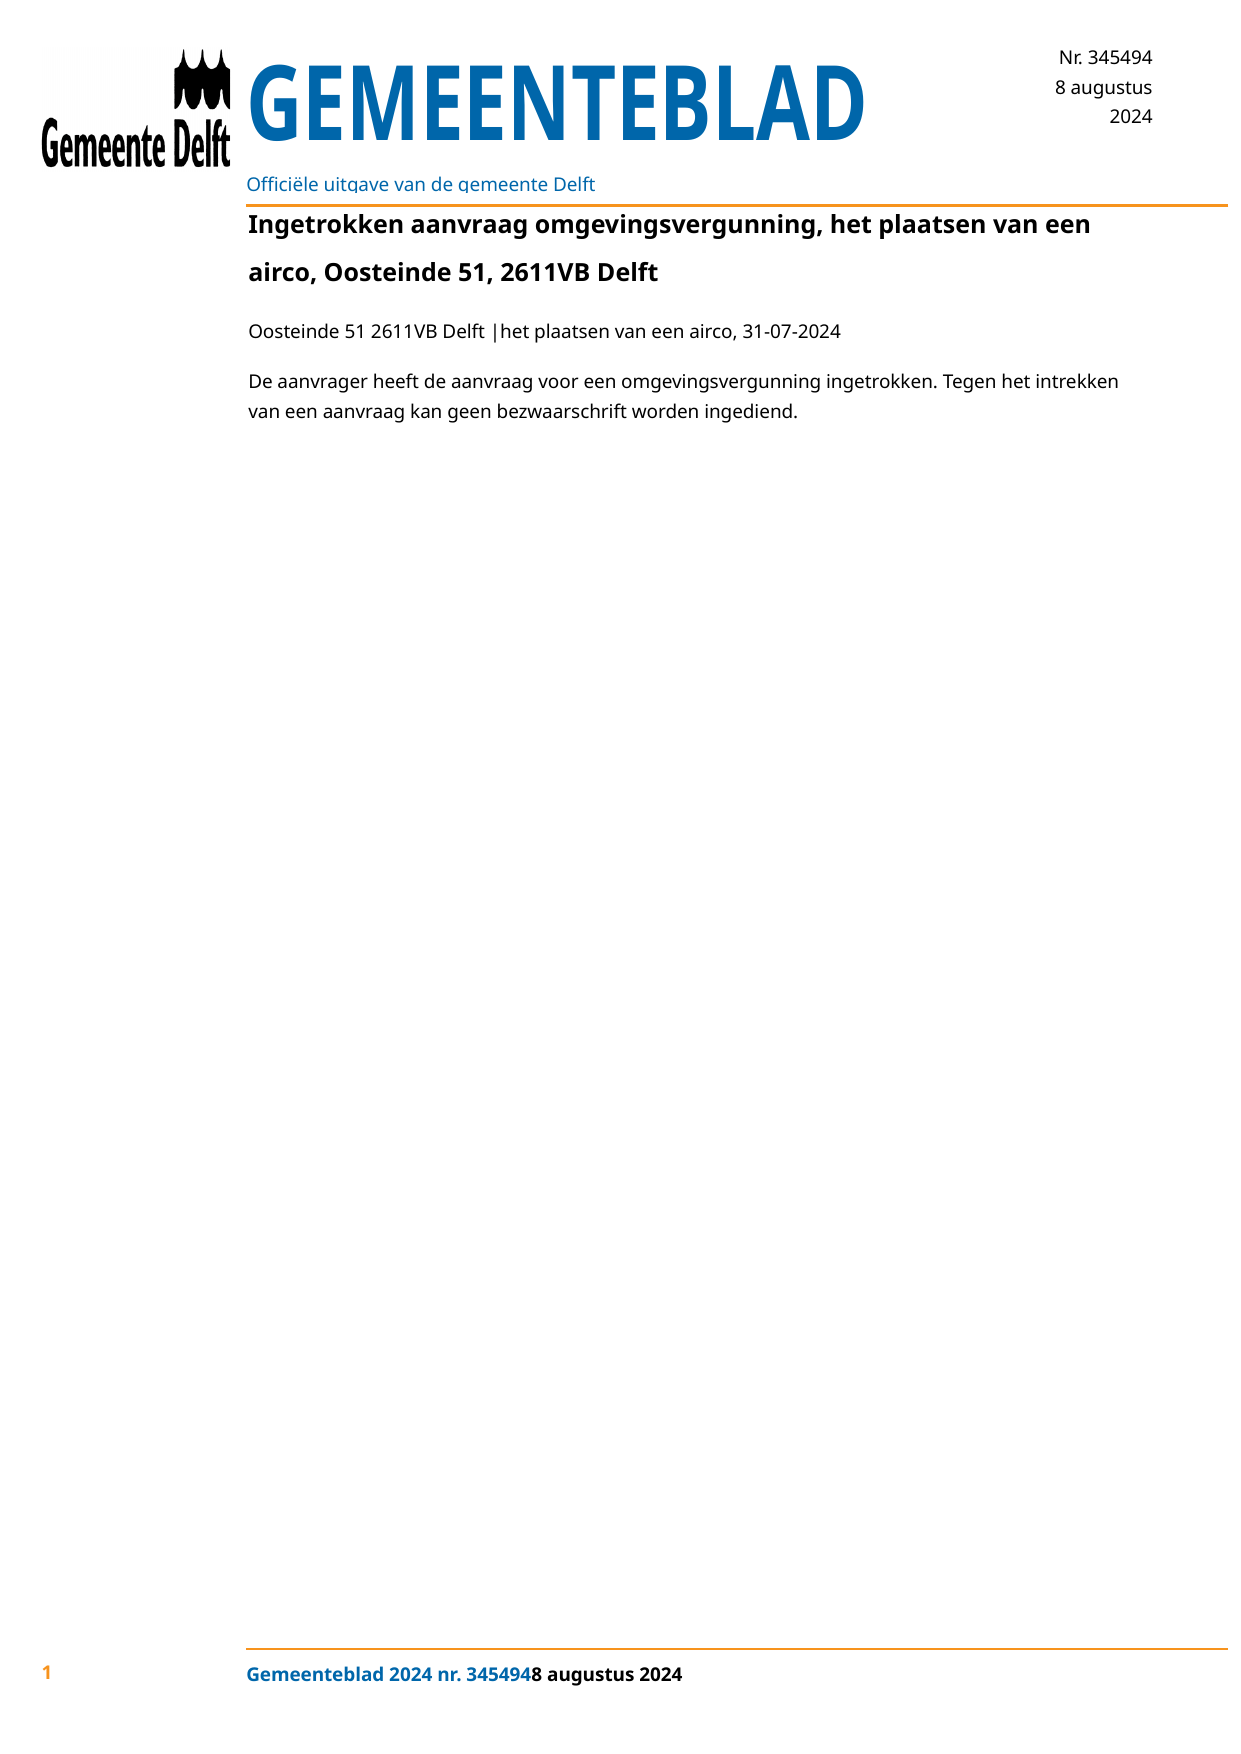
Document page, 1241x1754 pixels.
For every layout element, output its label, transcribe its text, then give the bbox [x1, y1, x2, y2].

text De aanvrager heeft de aanvraag voor een omgevingsvergunning ingetrokken. Tegen het intrekken van een aanvraag kan geen bezwaarschrift worden ingediend. [248, 368, 1152, 424]
picture [41, 47, 231, 172]
text Oosteinde 51 2611VB Delft |het plaatsen van een airco, 31-07-2024 [248, 318, 1152, 344]
text Ingetrokken aanvraag omgevingsvergunning, het plaatsen van een airco, Oosteinde 51, 2611VB Delft [248, 207, 1152, 288]
